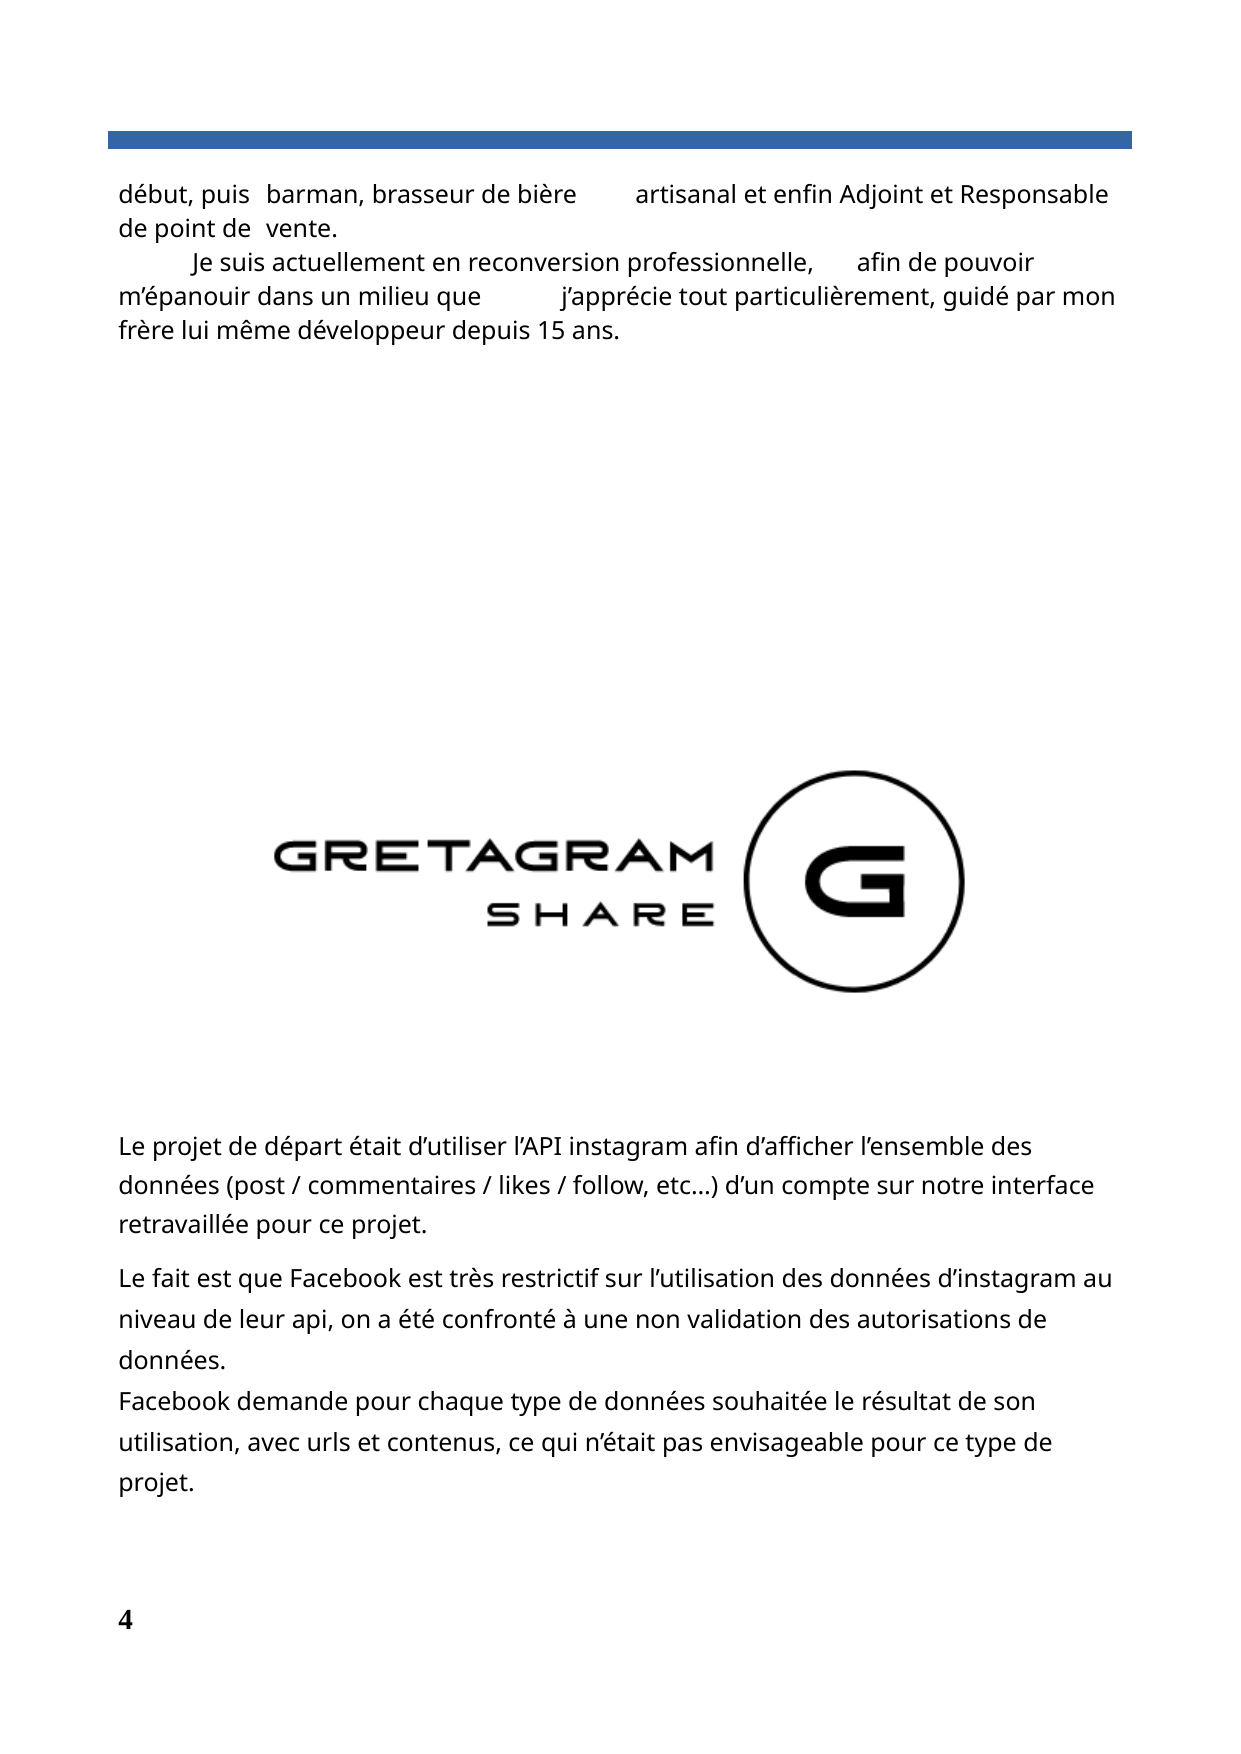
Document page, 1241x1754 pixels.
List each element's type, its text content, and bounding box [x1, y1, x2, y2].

text Le projet de départ était d’utiliser l’API instagram afin d’afficher l’ensemble des données (post / commentaires / likes / follow, etc…) d’un compte sur notre interface retravaillée pour ce projet. [118, 1129, 1122, 1241]
picture [118, 744, 1123, 1016]
text Le fait est que Facebook est très restrictif sur l’utilisation des données d’instagram au niveau de leur api, on a été confronté à une non validation des autorisations de données. Facebook demande pour chaque type de données souhaitée le résultat de son utilisation, avec urls et contenus, ce qui n’était pas envisageable pour ce type de projet. [118, 1261, 1122, 1499]
text Je suis actuellement en reconversion professionnelle, afin de pouvoir m’épanouir dans un milieu que j’apprécie tout particulièrement, guidé par mon frère lui même développeur depuis 15 ans. [118, 244, 1122, 347]
text début, puis barman, brasseur de bière artisanal et enfin Adjoint et Responsable de point de vente. [118, 176, 1122, 244]
